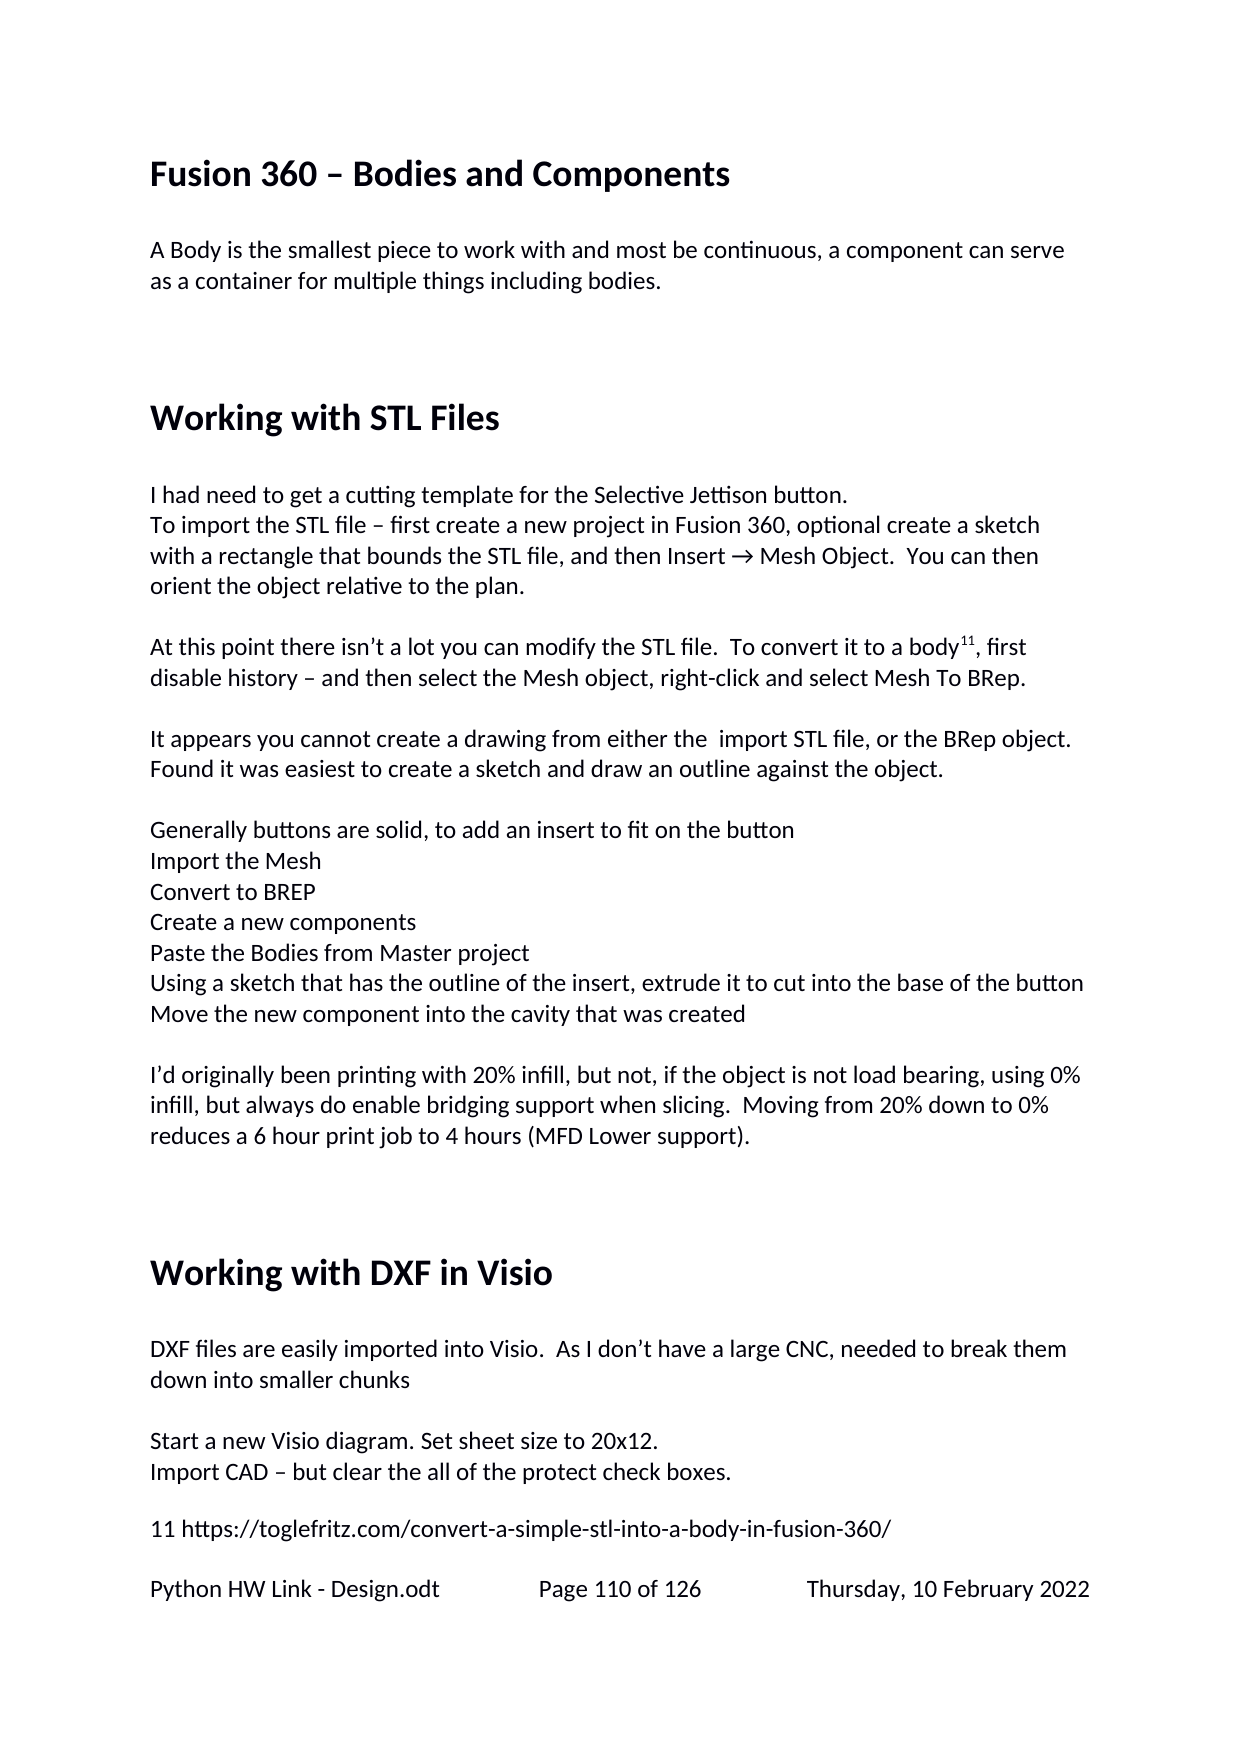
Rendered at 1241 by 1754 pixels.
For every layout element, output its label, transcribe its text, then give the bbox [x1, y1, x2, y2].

text Import CAD – but clear the all of the protect check boxes. [150, 1456, 1090, 1486]
text Convert to BREP [150, 876, 1090, 906]
text It appears you cannot create a drawing from either the import STL file, or the BRep object. Found it was easiest to create a sketch and draw an outline against the object. [150, 723, 1090, 784]
text Import the Mesh [150, 845, 1090, 876]
text Start a new Visio diagram. Set sheet size to 20x12. [150, 1425, 1090, 1456]
text A Body is the smallest piece to work with and most be continuous, a component can serve as a container for multiple things including bodies. [150, 235, 1090, 296]
text To import the STL file – first create a new project in Fusion 360, optional create a sketch with a rectangle that bounds the STL file, and then Insert → Mesh Object. You can then orient the object relative to the plan. [150, 509, 1090, 601]
text I’d originally been printing with 20% infill, but not, if the object is not load bearing, using 0% infill, but always do enable bridging support when slicing. Moving from 20% down to 0% reduces a 6 hour print job to 4 hours (MFD Lower support). [150, 1059, 1090, 1150]
text https://toglefritz.com/convert-a-simple-stl-into-a-body-in-fusion-360/ [150, 1513, 1090, 1543]
text Generally buttons are solid, to add an insert to fit on the button [150, 815, 1090, 845]
subtitle Working with STL Files [150, 394, 1090, 440]
subtitle Fusion 360 – Bodies and Components [150, 150, 1090, 196]
text I had need to get a cutting template for the Selective Jettison button. [150, 479, 1090, 509]
text Move the new component into the cavity that was created [150, 998, 1090, 1028]
subtitle Working with DXF in Visio [150, 1249, 1090, 1295]
text Using a sketch that has the outline of the insert, extrude it to cut into the base of the button [150, 967, 1090, 998]
text DXF files are easily imported into Visio. As I don’t have a large CNC, needed to break them down into smaller chunks [150, 1334, 1090, 1395]
text Paste the Bodies from Master project [150, 937, 1090, 967]
text At this point there isn’t a lot you can modify the STL file. To convert it to a body, first disable history – and then select the Mesh object, right-click and select Mesh To BRep. [150, 632, 1090, 693]
text Create a new components [150, 906, 1090, 937]
